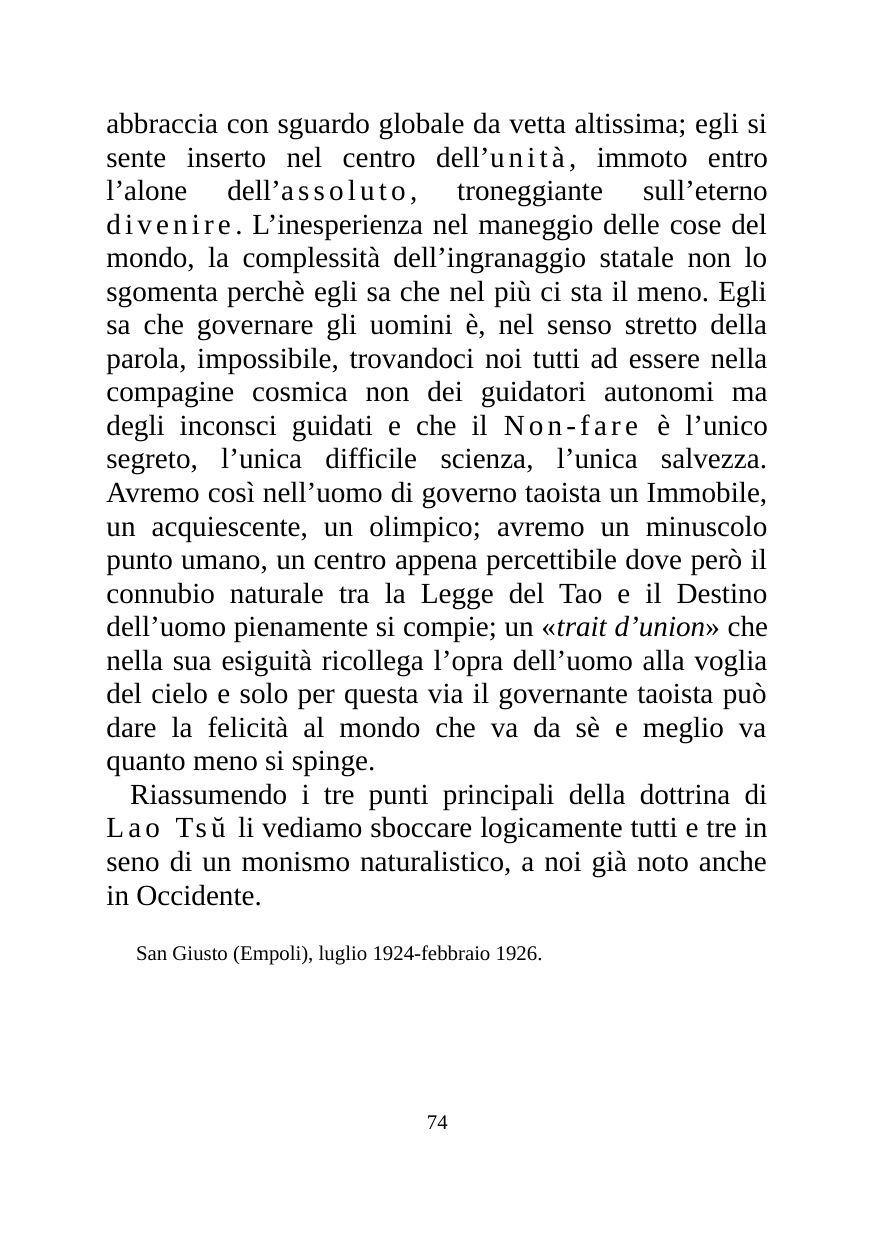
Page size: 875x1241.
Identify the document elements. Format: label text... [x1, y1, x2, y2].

text San Giusto (Empoli), luglio 1924-febbraio 1926. [106, 941, 768, 965]
text abbraccia con sguardo globale da vetta altissima; egli si sente inserto nel centro dell’unità, immoto entro l’alone dell’assoluto, troneggiante sull’eterno divenire. L’inesperienza nel maneggio delle cose del mondo, la complessità dell’ingranaggio statale non lo sgomenta perchè egli sa che nel più ci sta il meno. Egli sa che governare gli uomini è, nel senso stretto della parola, impossibile, trovandoci noi tutti ad essere nella compagine cosmica non dei guidatori autonomi ma degli inconsci guidati e che il Non-fare è l’unico segreto, l’unica difficile scienza, l’unica salvezza. Avremo così nell’uomo di governo taoista un Immobile, un acquiescente, un olimpico; avremo un minuscolo punto umano, un centro appena percettibile dove però il connubio naturale tra la Legge del Tao e il Destino dell’uomo pienamente si compie; un «trait d’union» che nella sua esiguità ricollega l’opra dell’uomo alla voglia del cielo e solo per questa via il governante taoista può dare la felicità al mondo che va da sè e meglio va quanto meno si spinge. [106, 106, 768, 777]
text Riassumendo i tre punti principali della dottrina di Lao Tsŭ li vediamo sboccare logicamente tutti e tre in seno di un monismo naturalistico, a noi già noto anche in Occidente. [106, 777, 768, 911]
